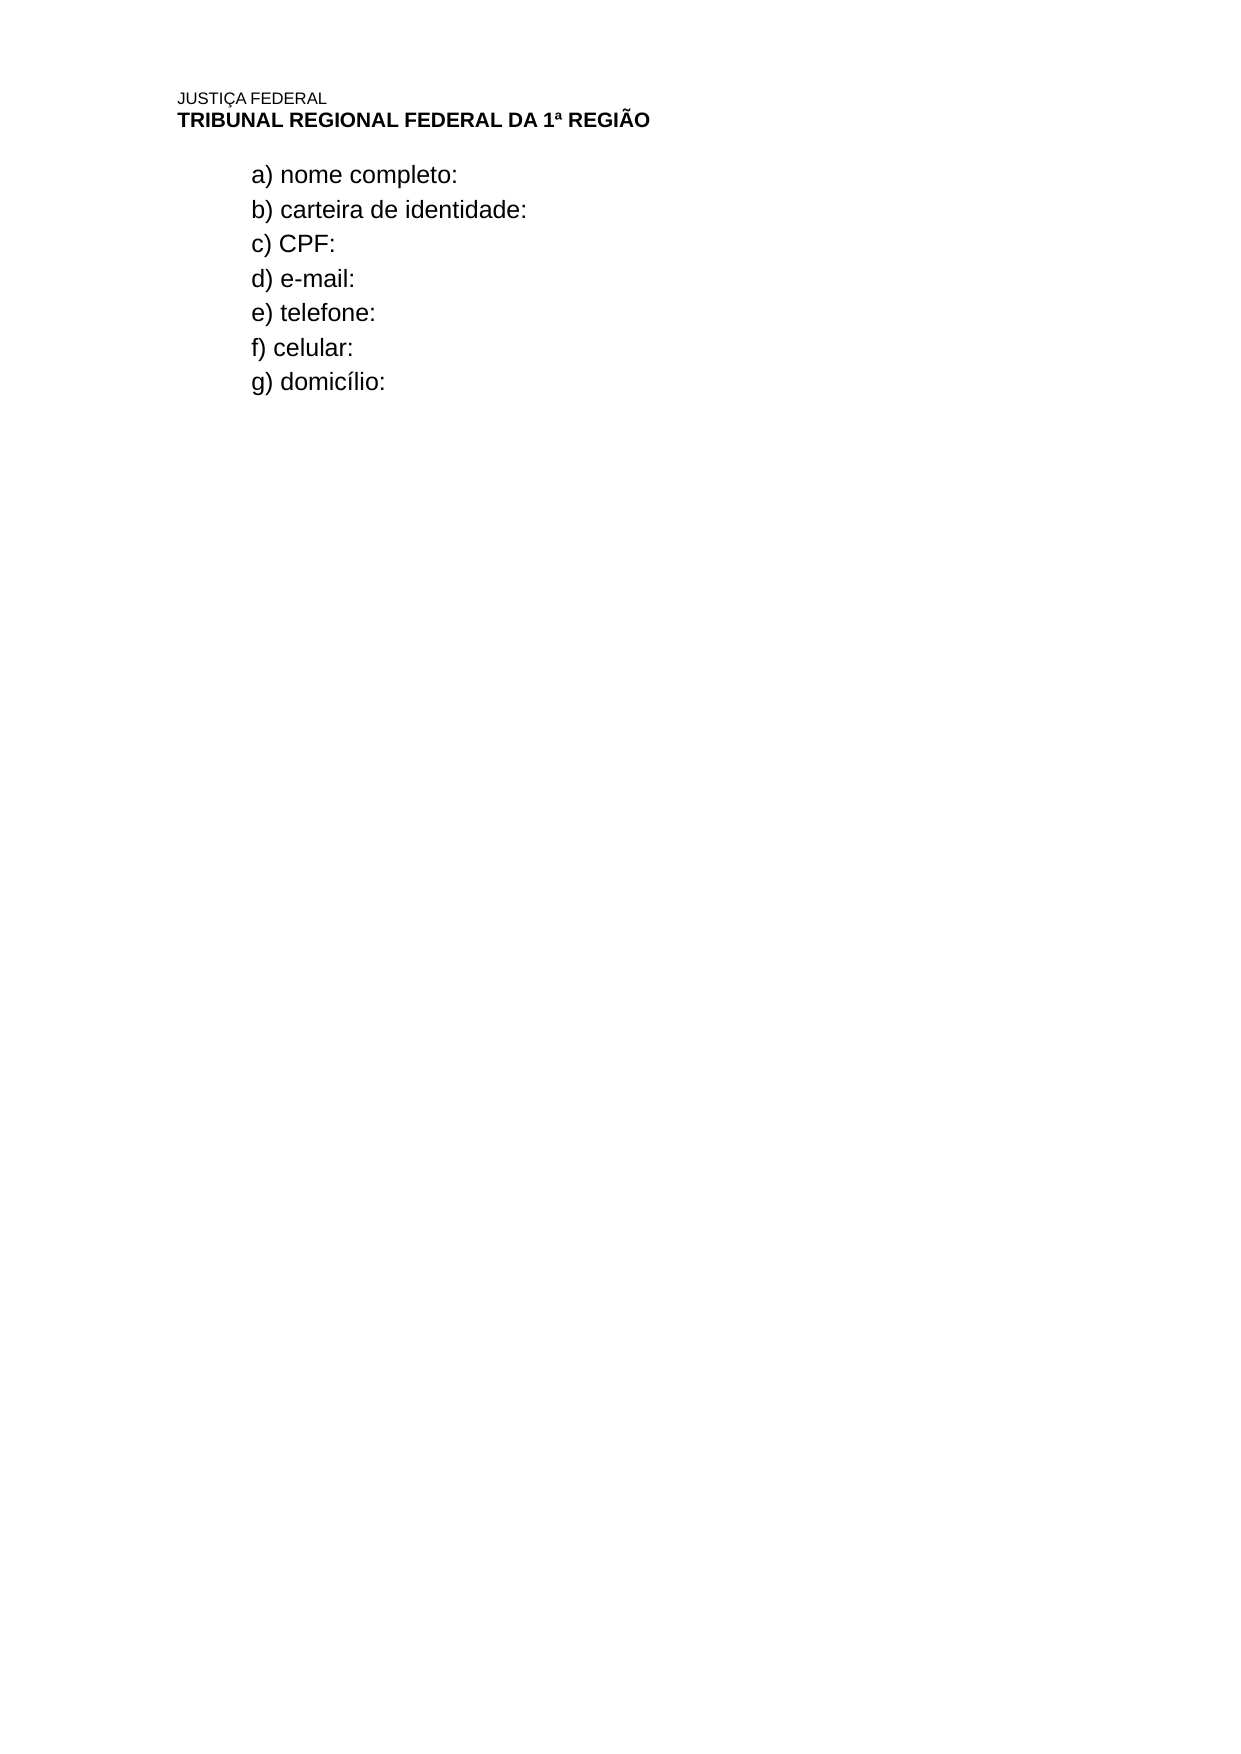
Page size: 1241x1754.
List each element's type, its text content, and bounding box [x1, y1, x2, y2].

text d) e-mail: [251, 264, 1098, 293]
text a) nome completo: [251, 160, 1098, 189]
text b) carteira de identidade: [251, 195, 1098, 224]
text e) telefone: [251, 298, 1098, 327]
text c) CPF: [251, 229, 1098, 258]
text f) celular: [251, 333, 1098, 362]
text g) domicílio: [251, 367, 1098, 396]
